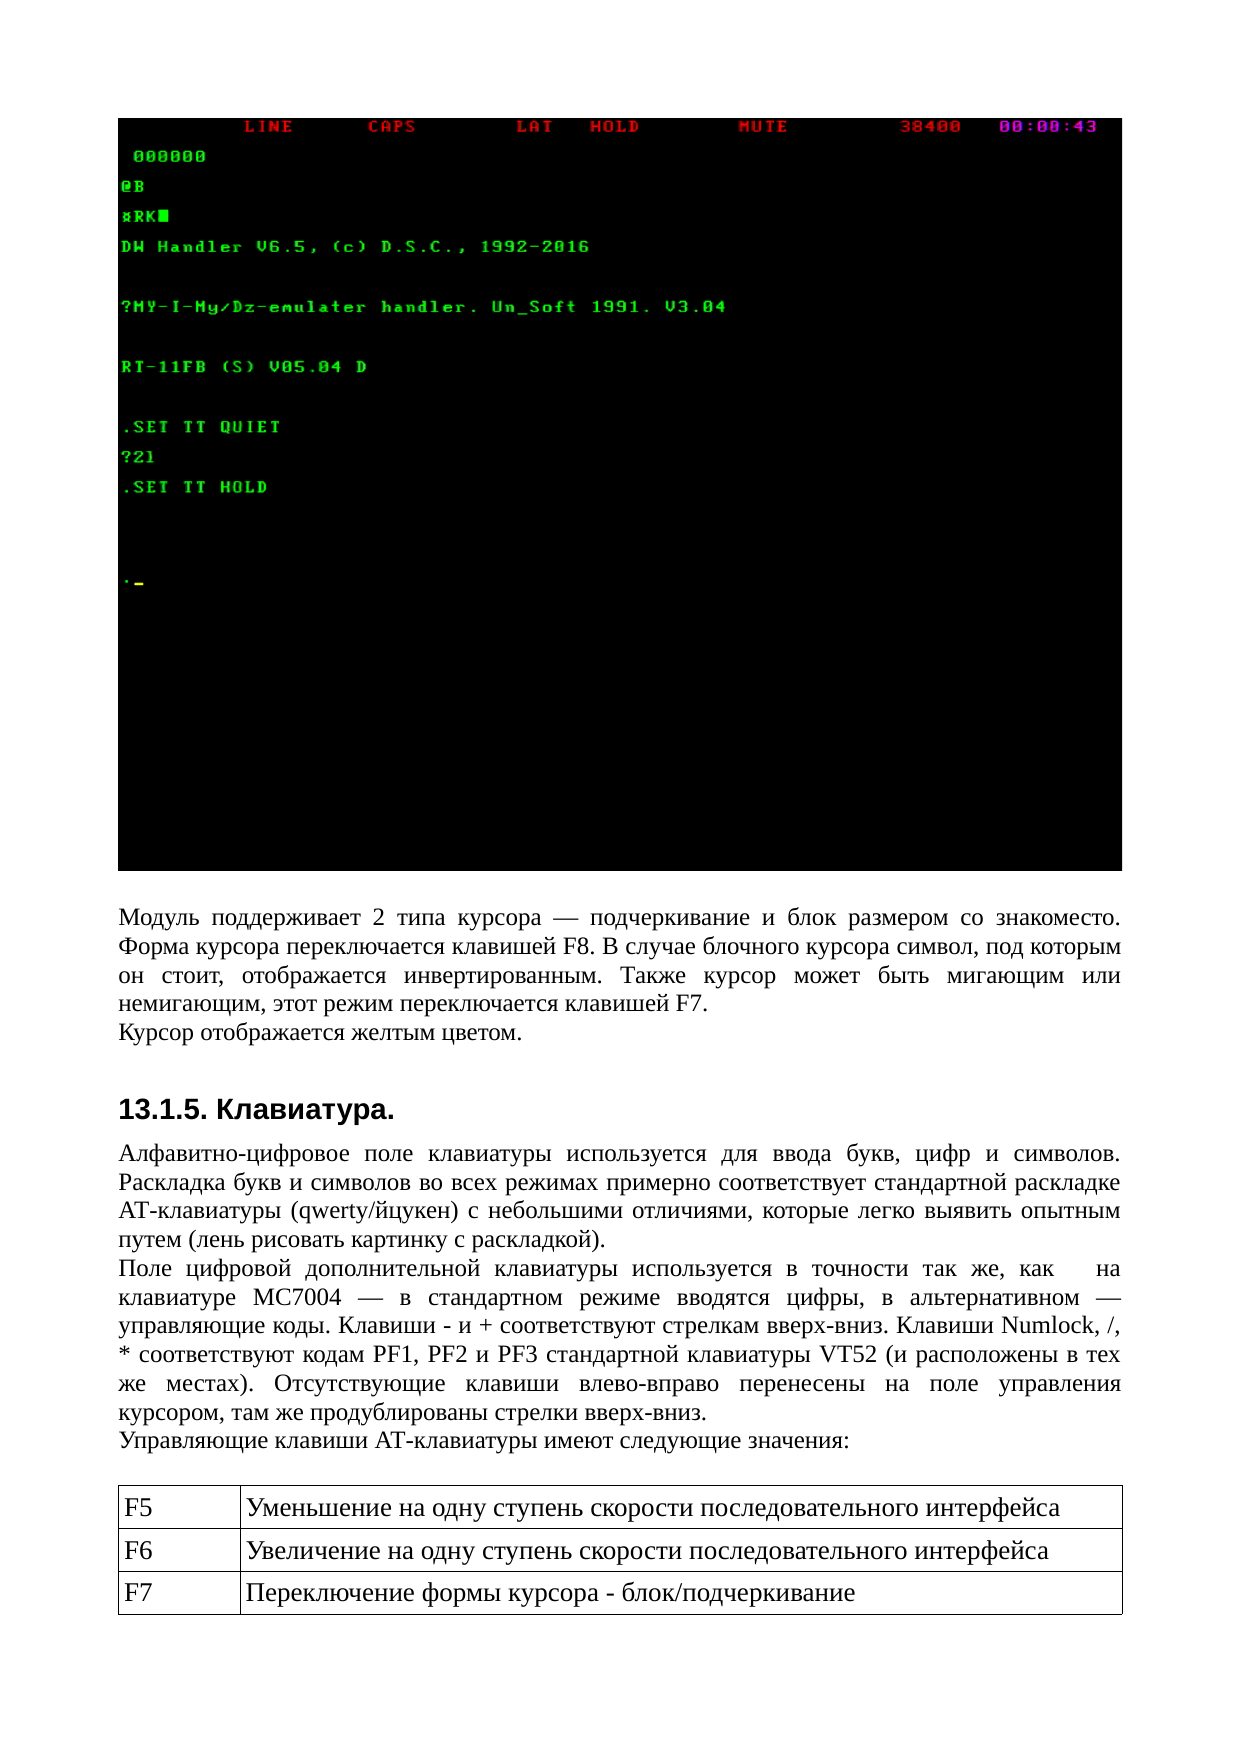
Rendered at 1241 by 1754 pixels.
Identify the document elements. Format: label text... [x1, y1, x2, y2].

table_header Уменьшение на одну ступень скорости последовательного интерфейса [241, 1486, 1122, 1528]
table_cell Увеличение на одну ступень скорости последовательного интерфейса [241, 1529, 1122, 1571]
table_header F5 [119, 1486, 240, 1528]
table_cell Переключение формы курсора - блок/подчеркивание [241, 1572, 1122, 1613]
text Алфавитно-цифровое поле клавиатуры используется для ввода букв, цифр и символов. Раскладка букв и символов во всех режимах примерно соответствует стандартной раскладке АТ-клавиатуры (qwerty/йцукен) с небольшими отличиями, которые легко выявить опытным путем (лень рисовать картинку с раскладкой). [118, 1138, 1122, 1253]
text Поле цифровой дополнительной клавиатуры используется в точности так же, как на клавиатуре МС7004 — в стандартном режиме вводятся цифры, в альтернативном — управляющие коды. Клавиши - и + соответствуют стрелкам вверх-вниз. Клавиши Numlock, /, * соответствуют кодам PF1, PF2 и PF3 стандартной клавиатуры VT52 (и расположены в тех же местах). Отсутствующие клавиши влево-вправо перенесены на поле управления курсором, там же продублированы стрелки вверх-вниз. [118, 1253, 1122, 1425]
subtitle 13.1.5. Клавиатура. [118, 1092, 1122, 1125]
picture [118, 118, 1123, 871]
text Курсор отображается желтым цветом. [118, 1017, 1122, 1046]
text Управляющие клавиши АТ-клавиатуры имеют следующие значения: [118, 1425, 1122, 1454]
table_cell F6 [119, 1529, 240, 1571]
text Модуль поддерживает 2 типа курсора — подчеркивание и блок размером со знакоместо. Форма курсора переключается клавишей F8. В случае блочного курсора символ, под которым он стоит, отображается инвертированным. Также курсор может быть мигающим или немигающим, этот режим переключается клавишей F7. [118, 902, 1122, 1017]
table_cell F7 [119, 1572, 240, 1613]
